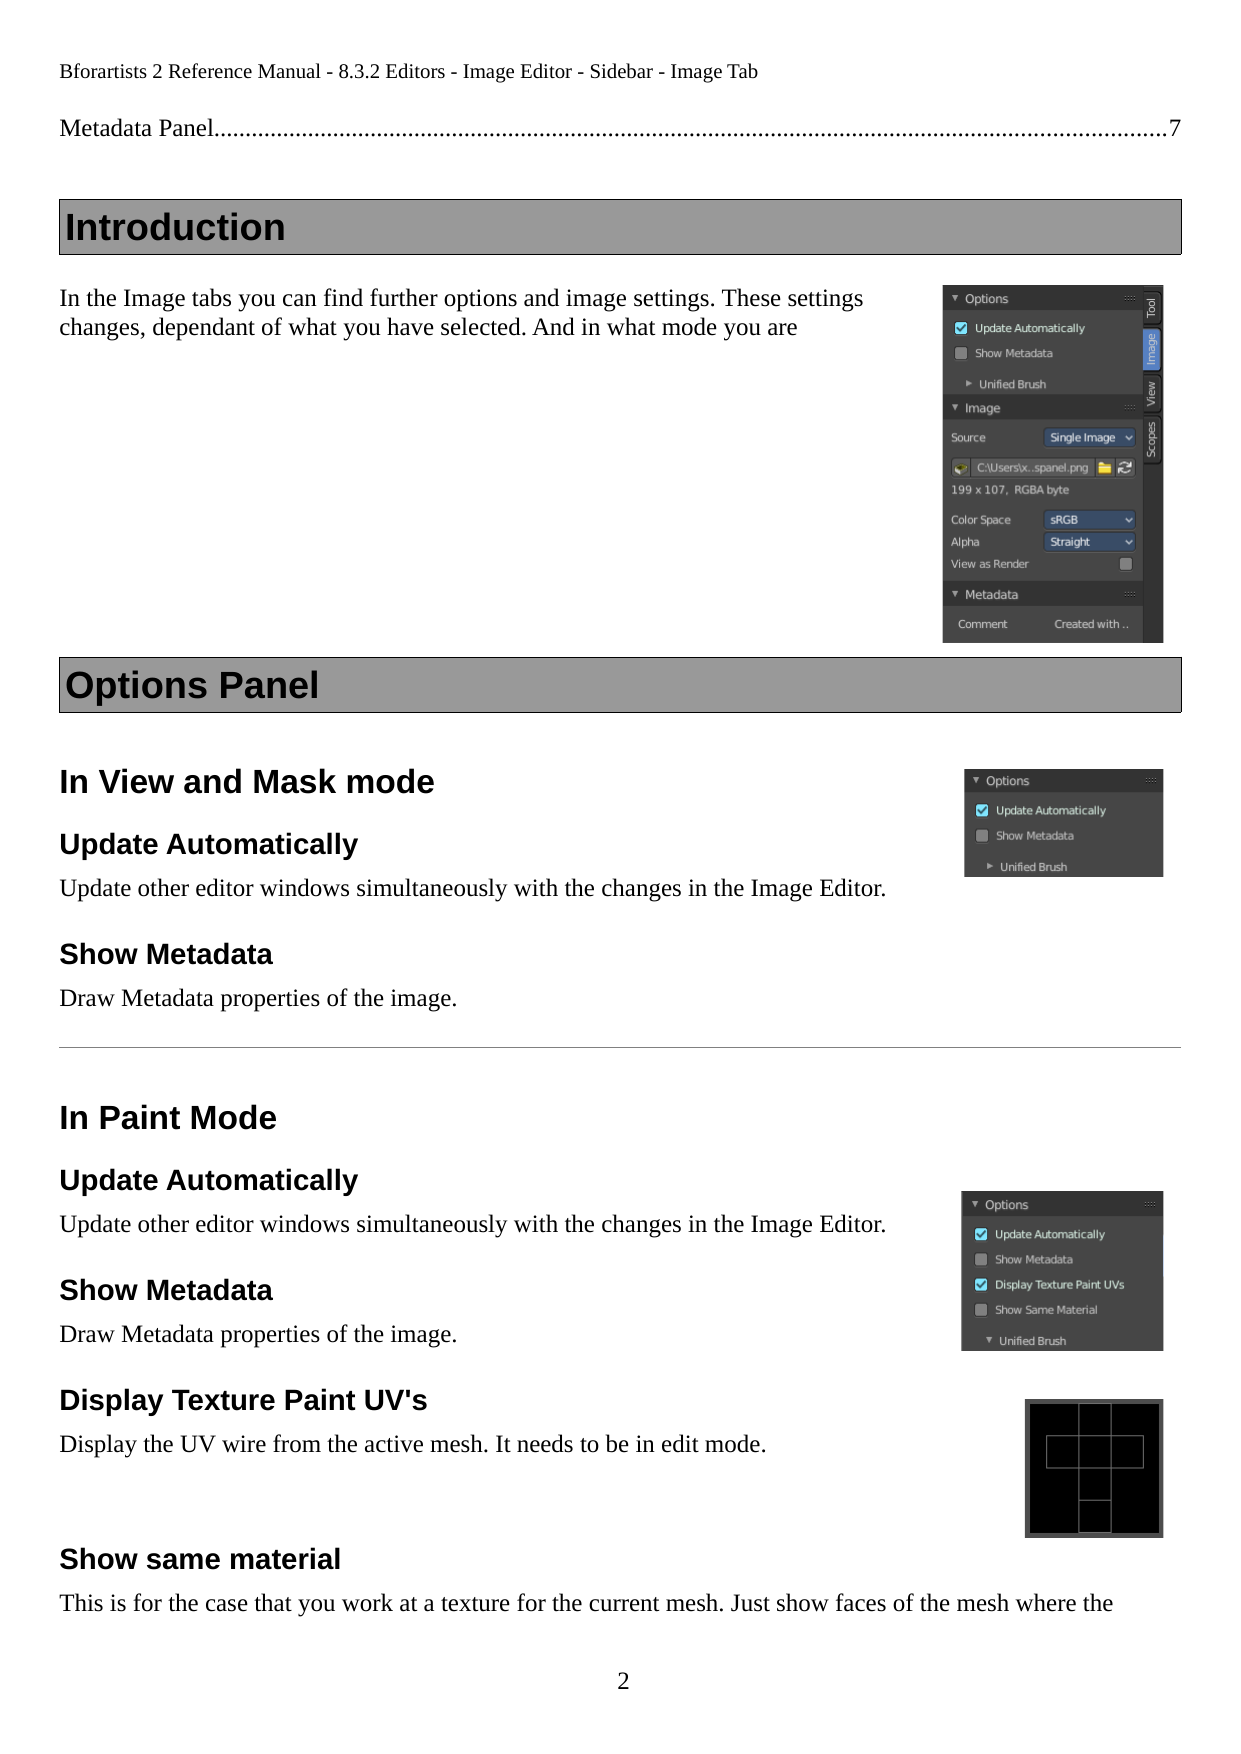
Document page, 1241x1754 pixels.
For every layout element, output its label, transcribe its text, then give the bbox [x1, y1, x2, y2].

text Update other editor windows simultaneously with the changes in the Image Editor. [59, 1209, 961, 1238]
picture [942, 285, 1164, 643]
picture [1024, 1399, 1164, 1538]
subtitle Show Metadata [59, 1273, 961, 1307]
text Draw Metadata properties of the image. [59, 983, 1181, 1012]
subtitle Update Automatically [59, 827, 964, 861]
picture [961, 1191, 1164, 1351]
text Metadata Panel 7 [59, 113, 1181, 141]
table_header Options Panel [60, 658, 1181, 712]
subtitle Show same material [59, 1542, 1181, 1576]
text In the Image tabs you can find further options and image settings. These settings changes, dependant of what you have selected. And in what mode you are [59, 283, 1181, 340]
picture [964, 769, 1164, 877]
text Draw Metadata properties of the image. [59, 1319, 961, 1348]
subtitle Show Metadata [59, 937, 1181, 971]
subtitle In View and Mask mode [59, 762, 1181, 800]
subtitle Display Texture Paint UV's [59, 1383, 1181, 1417]
text This is for the case that you work at a texture for the current mesh. Just show faces of the mesh where the [59, 1588, 1181, 1617]
table_header Introduction [60, 200, 1181, 254]
subtitle [1164, 827, 1181, 861]
text Update other editor windows simultaneously with the changes in the Image Editor. [59, 873, 1181, 902]
subtitle Update Automatically [59, 1163, 1181, 1197]
text Display the UV wire from the active mesh. It needs to be in edit mode. [59, 1429, 1024, 1458]
subtitle In Paint Mode [59, 1097, 1181, 1136]
subtitle [1164, 1273, 1181, 1307]
